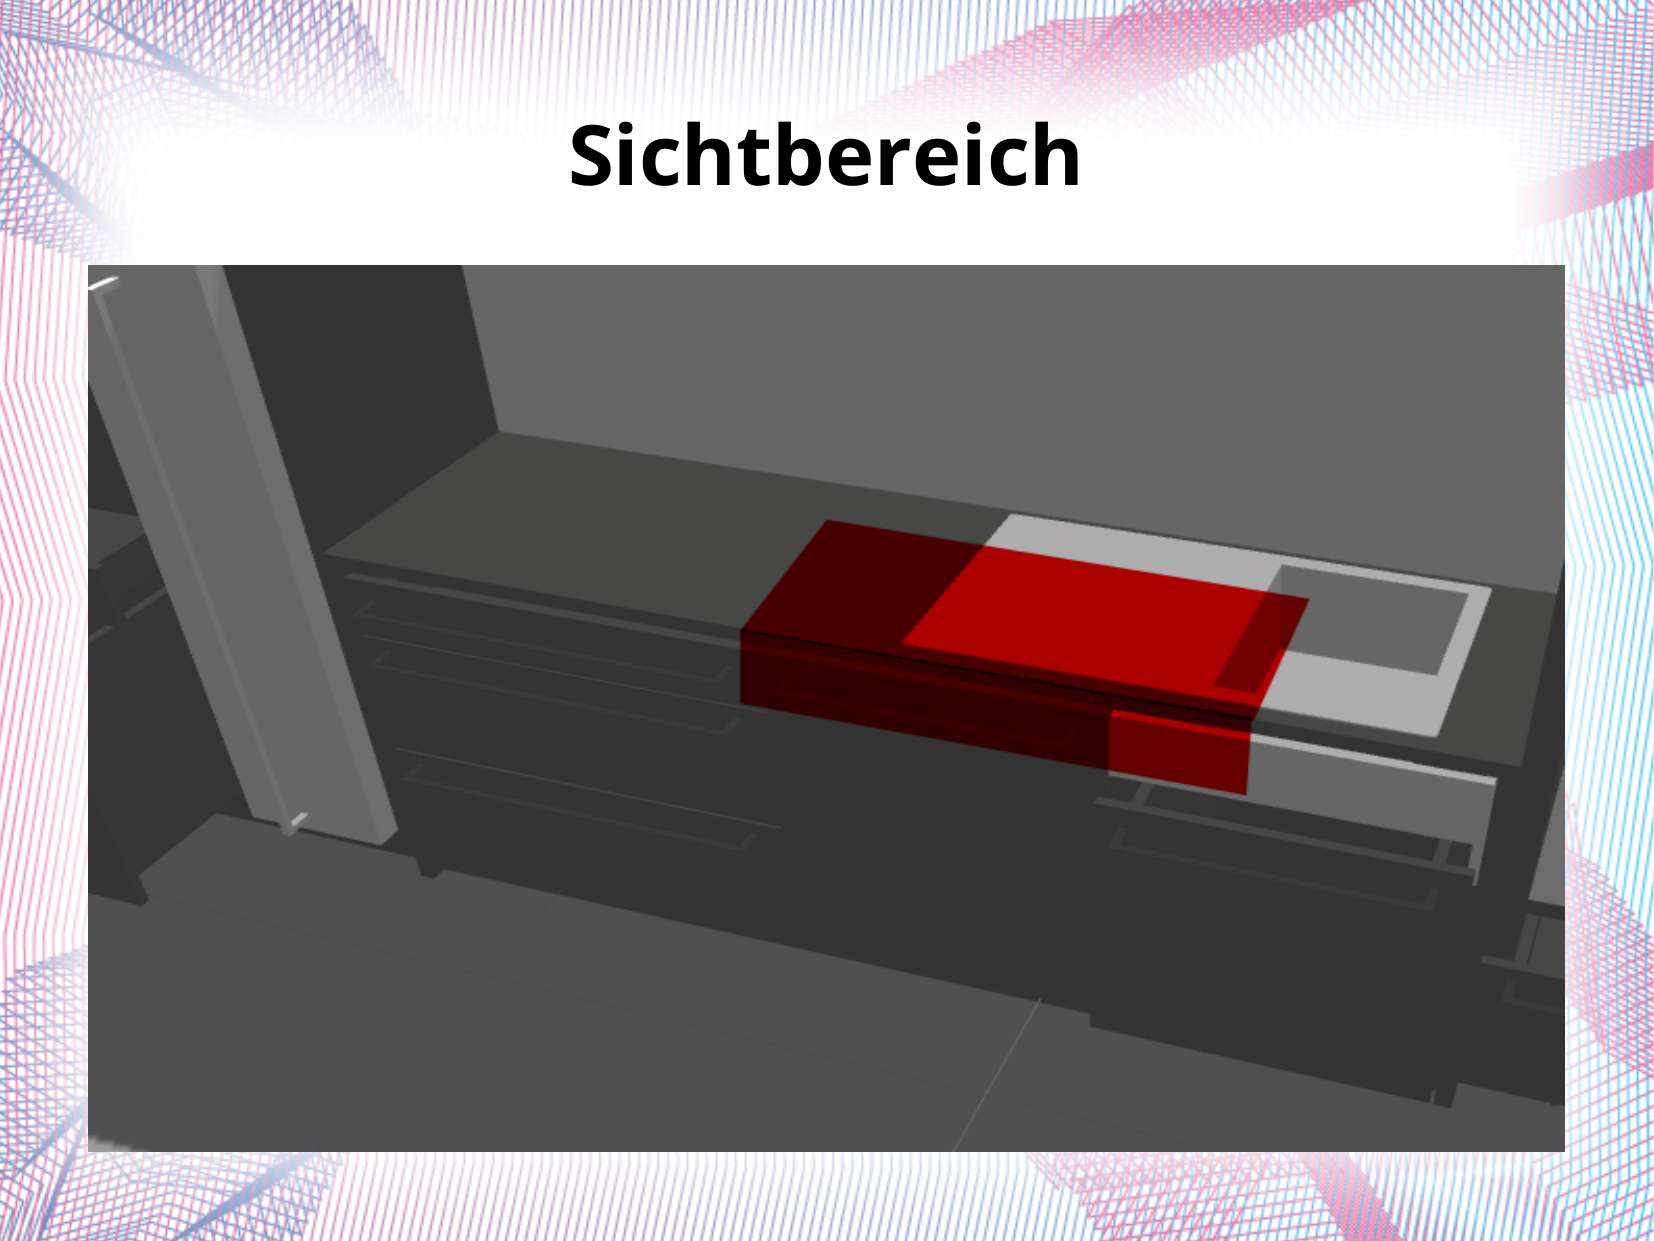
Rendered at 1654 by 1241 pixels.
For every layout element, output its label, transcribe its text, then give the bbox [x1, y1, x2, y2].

picture [0, 0, 1654, 1241]
title Sichtbereich [82, 49, 1571, 257]
